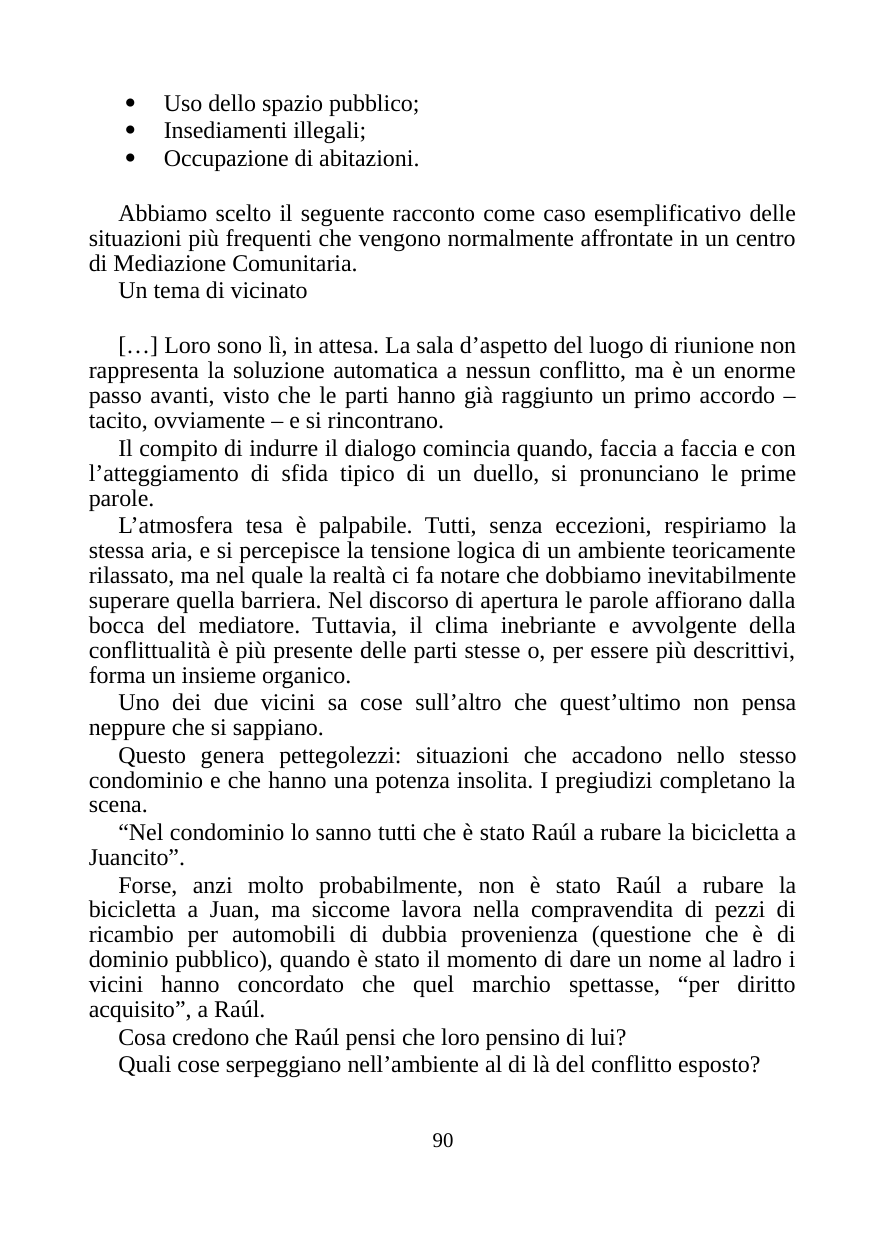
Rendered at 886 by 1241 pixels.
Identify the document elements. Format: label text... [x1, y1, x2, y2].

text Uno dei due vicini sa cose sull’altro che quest’ultimo non pensa neppure che si sappiano. [88, 688, 797, 741]
list Insediamenti illegali; [126, 116, 797, 144]
list Occupazione di abitazioni. [126, 144, 797, 171]
text Forse, anzi molto probabilmente, non è stato Raúl a rubare la bicicletta a Juan, ma siccome lavora nella compravendita di pezzi di ricambio per automobili di dubbia provenienza (questione che è di dominio pubblico), quando è stato il momento di dare un nome al ladro i vicini hanno concordato che quel marchio spettasse, “per diritto acquisito”, a Raúl. [88, 871, 797, 1023]
text Un tema di vicinato [88, 276, 797, 304]
text Abbiamo scelto il seguente racconto come caso esemplificativo delle situazioni più frequenti che vengono normalmente affrontate in un centro di Mediazione Comunitaria. [88, 199, 797, 276]
text L’atmosfera tesa è palpabile. Tutti, senza eccezioni, respiriamo la stessa aria, e si percepisce la tensione logica di un ambiente teoricamente rilassato, ma nel quale la realtà ci fa notare che dobbiamo inevitabilmente superare quella barriera. Nel discorso di apertura le parole affiorano dalla bocca del mediatore. Tuttavia, il clima inebriante e avvolgente della conflittualità è più presente delle parti stesse o, per essere più descrittivi, forma un insieme organico. [88, 511, 797, 688]
text Questo genera pettegolezzi: situazioni che accadono nello stesso condominio e che hanno una potenza insolita. I pregiudizi completano la scena. [88, 741, 797, 818]
text Cosa credono che Raúl pensi che loro pensino di lui? [88, 1023, 797, 1050]
text “Nel condominio lo sanno tutti che è stato Raúl a rubare la bicicletta a Juancito”. [88, 818, 797, 871]
list Uso dello spazio pubblico; [126, 88, 797, 116]
text Quali cose serpeggiano nell’ambiente al di là del conflitto esposto? [88, 1050, 797, 1078]
text Il compito di indurre il dialogo comincia quando, faccia a faccia e con l’atteggiamento di sfida tipico di un duello, si pronunciano le prime parole. [88, 434, 797, 511]
text […] Loro sono lì, in attesa. La sala d’aspetto del luogo di riunione non rappresenta la soluzione automatica a nessun conflitto, ma è un enorme passo avanti, visto che le parti hanno già raggiunto un primo accordo – tacito, ovviamente – e si rincontrano. [88, 332, 797, 434]
